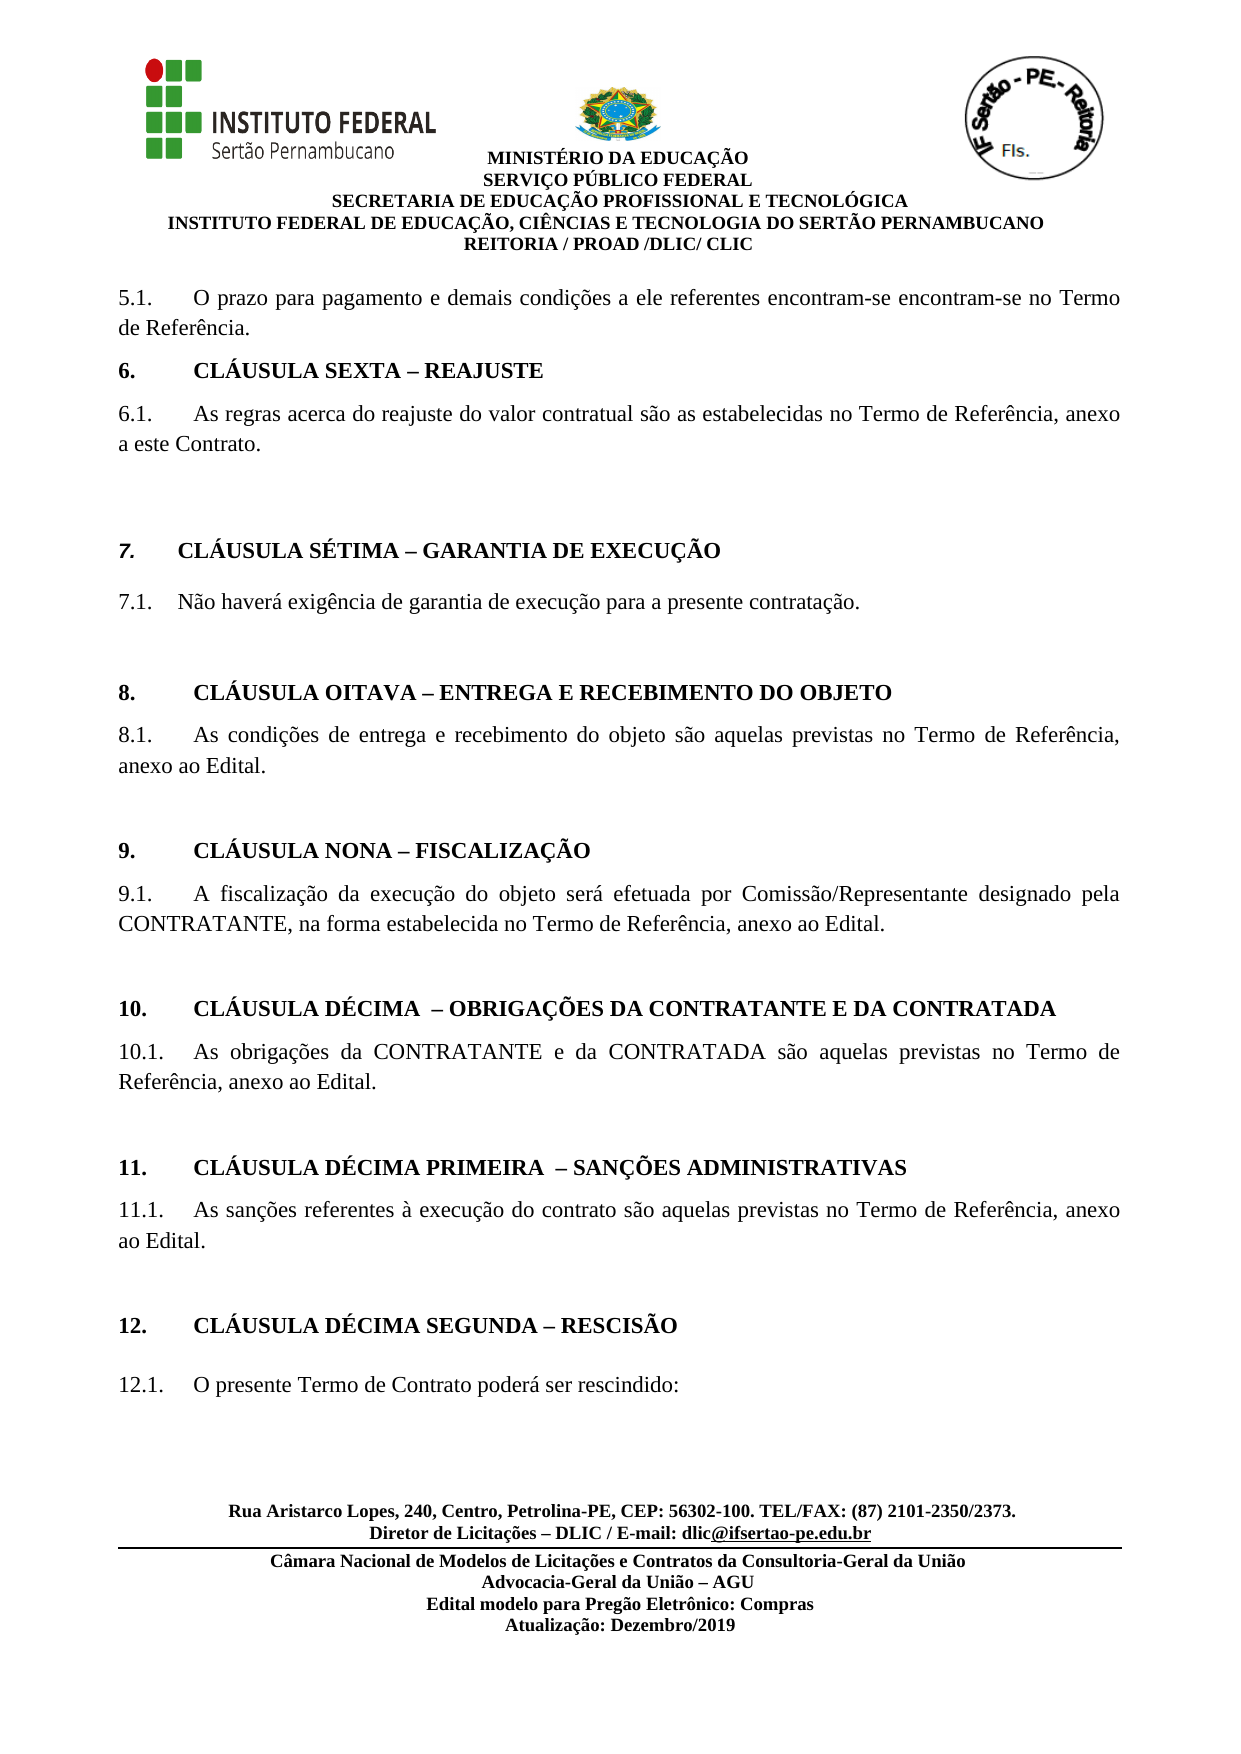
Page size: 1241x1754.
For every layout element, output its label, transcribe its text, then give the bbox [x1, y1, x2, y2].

text 11.1. As sanções referentes à execução do contrato são aquelas previstas no Termo de Referência, anexo ao Edital. [118, 1196, 1122, 1253]
text 8.1. As condições de entrega e recebimento do objeto são aquelas previstas no Termo de Referência, anexo ao Edital. [118, 721, 1122, 778]
text 12.1. O presente Termo de Contrato poderá ser rescindido: [118, 1371, 1122, 1398]
picture [575, 87, 661, 141]
text 10. CLÁUSULA DÉCIMA – OBRIGAÇÕES DA CONTRATANTE E DA CONTRATADA [118, 995, 1122, 1022]
text 12. CLÁUSULA DÉCIMA SEGUNDA – RESCISÃO [118, 1312, 1122, 1338]
text 6. CLÁUSULA SEXTA – REAJUSTE [118, 357, 1122, 383]
text 8. CLÁUSULA OITAVA – ENTREGA E RECEBIMENTO DO OBJETO [118, 679, 1122, 705]
text 5.1. O prazo para pagamento e demais condições a ele referentes encontram-se encontram-se no Termo de Referência. [118, 284, 1122, 341]
text 11. CLÁUSULA DÉCIMA PRIMEIRA – SANÇÕES ADMINISTRATIVAS [118, 1154, 1122, 1180]
text 10.1. As obrigações da CONTRATANTE e da CONTRATADA são aquelas previstas no Termo de Referência, anexo ao Edital. [118, 1038, 1122, 1095]
picture [957, 45, 1111, 186]
text 7.1. Não haverá exigência de garantia de execução para a presente contratação. [118, 588, 1122, 614]
text 7. CLÁUSULA SÉTIMA – GARANTIA DE EXECUÇÃO [118, 537, 1122, 563]
picture [145, 58, 435, 159]
text 9.1. A fiscalização da execução do objeto será efetuada por Comissão/Representante designado pela CONTRATANTE, na forma estabelecida no Termo de Referência, anexo ao Edital. [118, 880, 1122, 936]
text 9. CLÁUSULA NONA – FISCALIZAÇÃO [118, 837, 1122, 863]
text 6.1. As regras acerca do reajuste do valor contratual são as estabelecidas no Termo de Referência, anexo a este Contrato. [118, 400, 1122, 456]
